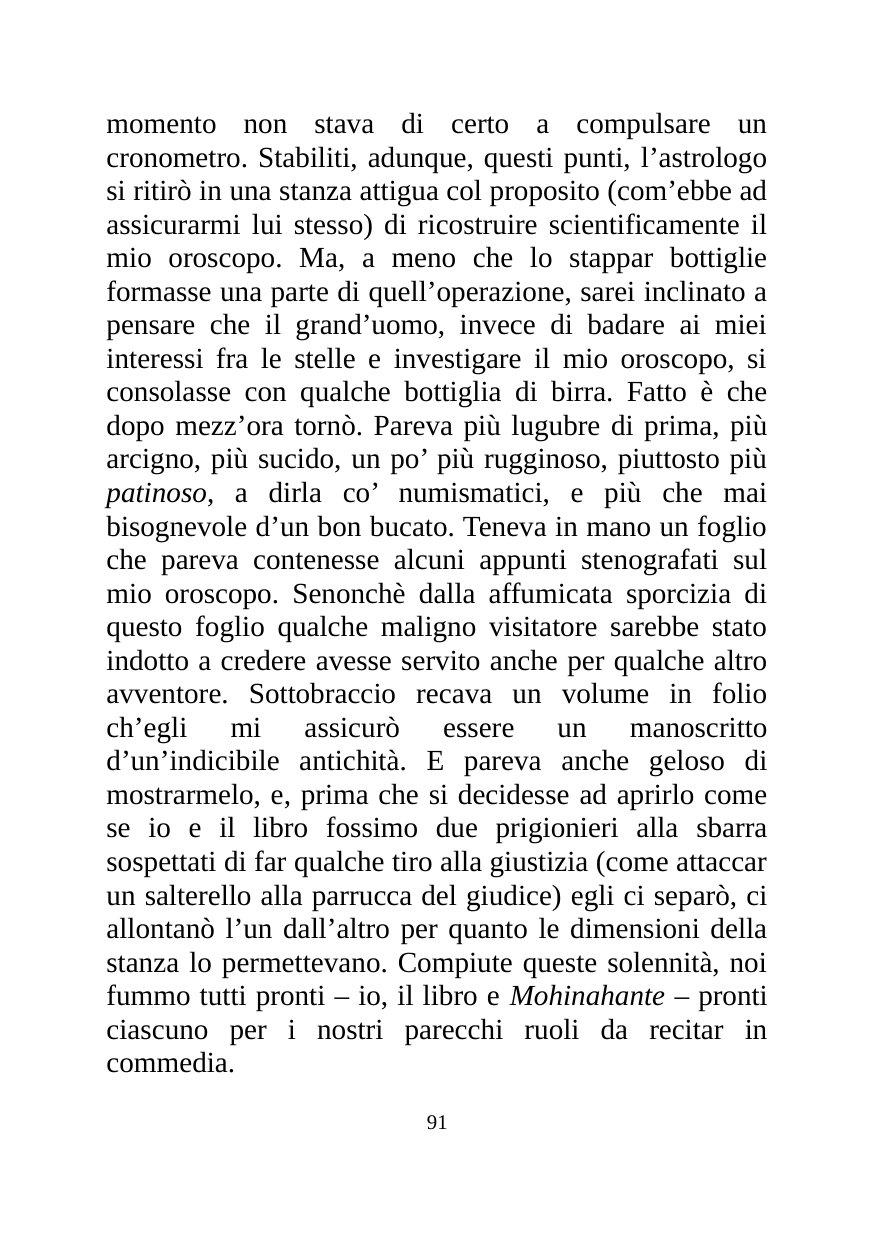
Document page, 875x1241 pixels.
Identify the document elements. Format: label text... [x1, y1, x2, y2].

text momento non stava di certo a compulsare un cronometro. Stabiliti, adunque, questi punti, l’astrologo si ritirò in una stanza attigua col proposito (com’ebbe ad assicurarmi lui stesso) di ricostruire scientificamente il mio oroscopo. Ma, a meno che lo stappar bottiglie formasse una parte di quell’operazione, sarei inclinato a pensare che il grand’uomo, invece di badare ai miei interessi fra le stelle e investigare il mio oroscopo, si consolasse con qualche bottiglia di birra. Fatto è che dopo mezz’ora tornò. Pareva più lugubre di prima, più arcigno, più sucido, un po’ più rugginoso, piuttosto più patinoso, a dirla co’ numismatici, e più che mai bisognevole d’un bon bucato. Teneva in mano un foglio che pareva contenesse alcuni appunti stenografati sul mio oroscopo. Senonchè dalla affumicata sporcizia di questo foglio qualche maligno visitatore sarebbe stato indotto a credere avesse servito anche per qualche altro avventore. Sottobraccio recava un volume in folio ch’egli mi assicurò essere un manoscritto d’un’indicibile antichità. E pareva anche geloso di mostrarmelo, e, prima che si decidesse ad aprirlo come se io e il libro fossimo due prigionieri alla sbarra sospettati di far qualche tiro alla giustizia (come attaccar un salterello alla parrucca del giudice) egli ci separò, ci allontanò l’un dall’altro per quanto le dimensioni della stanza lo permettevano. Compiute queste solennità, noi fummo tutti pronti – io, il libro e Mohinahante – pronti ciascuno per i nostri parecchi ruoli da recitar in commedia. [106, 106, 768, 1079]
